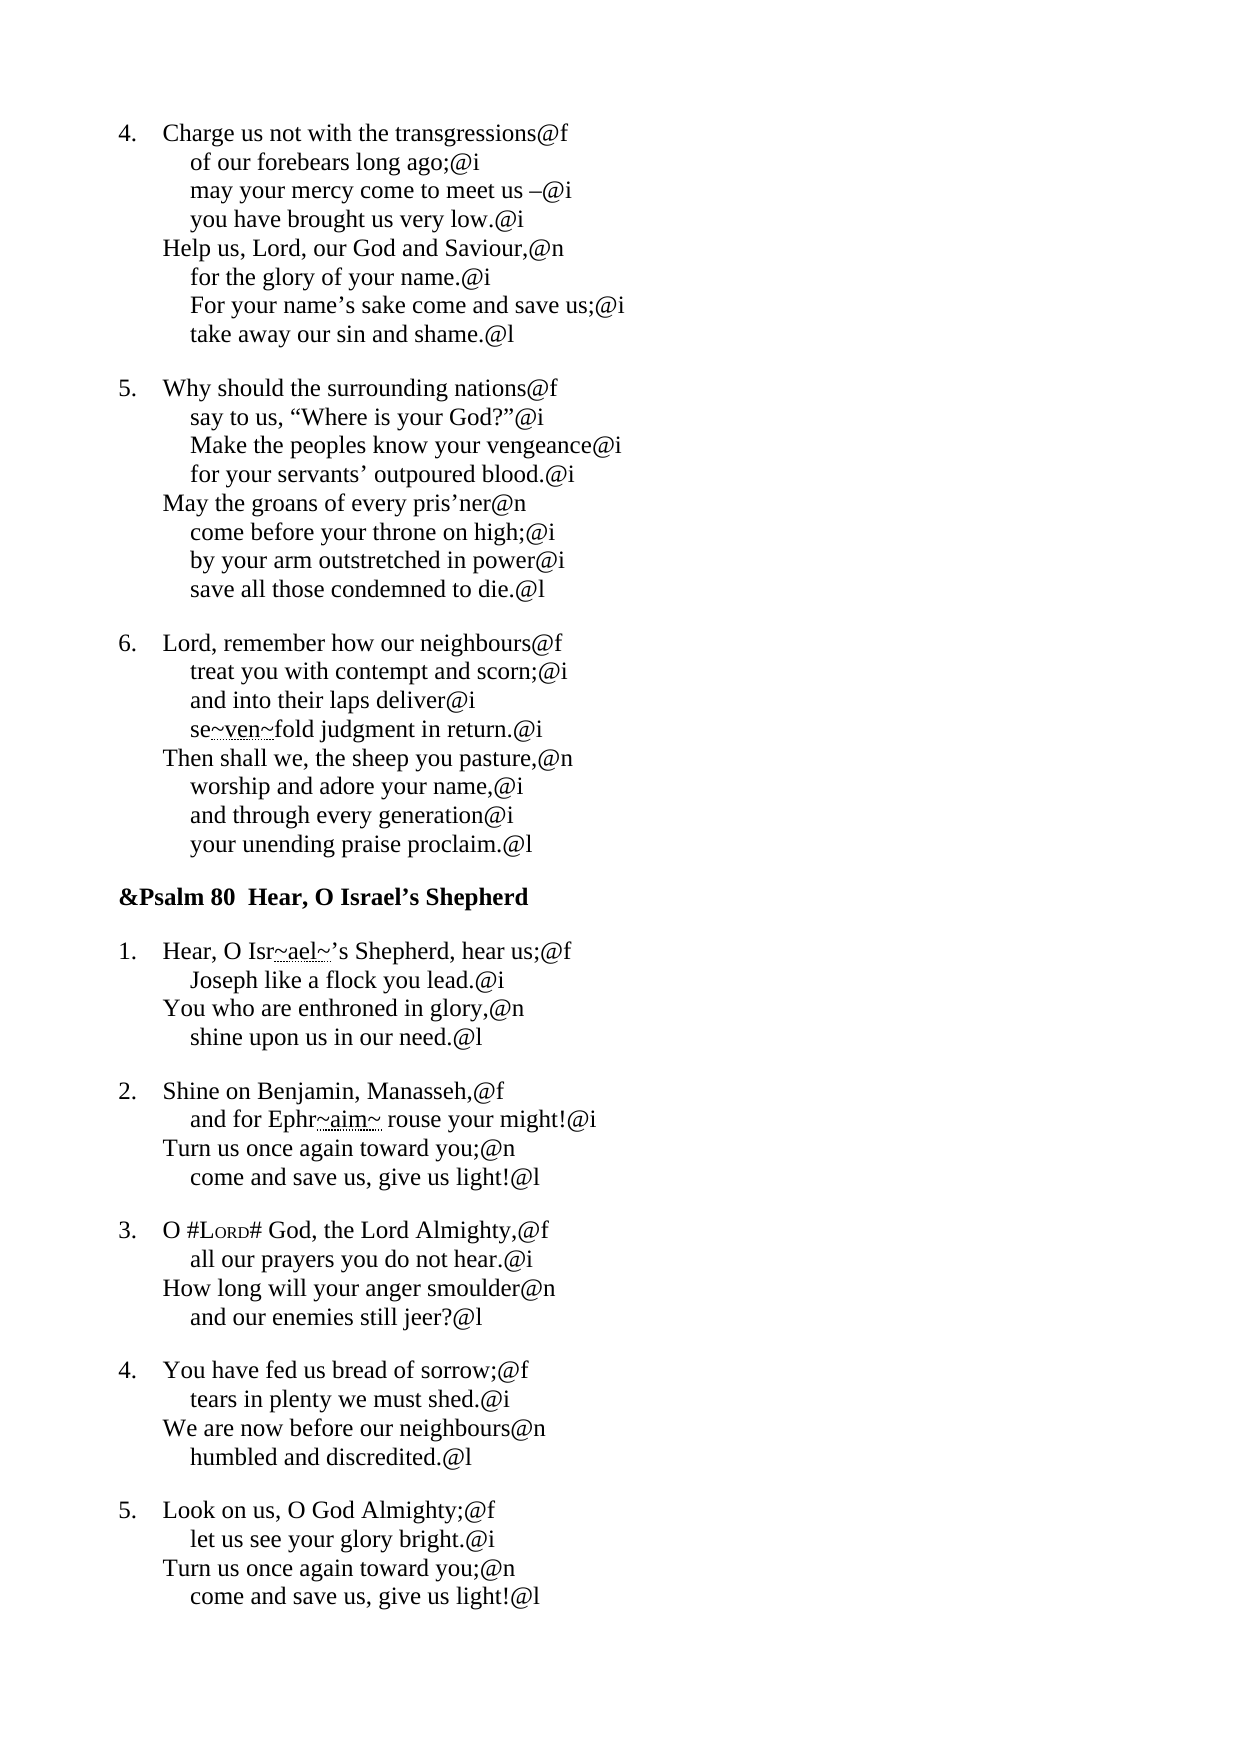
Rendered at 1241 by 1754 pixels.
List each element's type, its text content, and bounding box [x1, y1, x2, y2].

text May the groans of every pris’ner@n [162, 488, 1122, 517]
text For your name’s sake come and save us;@i [171, 291, 1122, 319]
text You who are enthroned in glory,@n [162, 993, 1122, 1022]
text Make the peoples know your vengeance@i [171, 430, 1122, 459]
text come and save us, give us light!@l [171, 1581, 1122, 1610]
text and our enemies still jeer?@l [171, 1302, 1122, 1331]
text for the glory of your name.@i [171, 262, 1122, 291]
text Help us, Lord, our God and Saviour,@n [162, 233, 1122, 262]
text and through every generation@i [171, 800, 1122, 829]
text shine upon us in our need.@l [171, 1022, 1122, 1051]
text How long will your anger smoulder@n [162, 1273, 1122, 1302]
text Turn us once again toward you;@n [162, 1553, 1122, 1581]
text come and save us, give us light!@l [171, 1162, 1122, 1191]
text Joseph like a flock you lead.@i [171, 965, 1122, 993]
text say to us, “Where is your God?”@i [171, 402, 1122, 430]
text 5. Why should the surrounding nations@f [118, 373, 1122, 402]
text your unending praise proclaim.@l [171, 829, 1122, 858]
text save all those condemned to die.@l [171, 574, 1122, 603]
text We are now before our neighbours@n [162, 1413, 1122, 1442]
text all our prayers you do not hear.@i [171, 1244, 1122, 1273]
text 6. Lord, remember how our neighbours@f [118, 628, 1122, 656]
text and for Ephr~aim~ rouse your might!@i [171, 1104, 1122, 1133]
text come before your throne on high;@i [171, 517, 1122, 545]
text 4. Charge us not with the transgressions@f [118, 118, 1122, 147]
text you have brought us very low.@i [171, 204, 1122, 233]
text worship and adore your name,@i [171, 771, 1122, 800]
text 4. You have fed us bread of sorrow;@f [118, 1355, 1122, 1384]
text Then shall we, the sheep you pasture,@n [162, 743, 1122, 771]
text 2. Shine on Benjamin, Manasseh,@f [118, 1076, 1122, 1104]
text let us see your glory bright.@i [171, 1524, 1122, 1553]
subtitle &Psalm 80 Hear, O Israel’s Shepherd [118, 882, 1122, 911]
text may your mercy come to meet us –@i [171, 176, 1122, 204]
text tears in plenty we must shed.@i [171, 1384, 1122, 1413]
text of our forebears long ago;@i [171, 147, 1122, 176]
text treat you with contempt and scorn;@i [171, 656, 1122, 685]
text se~ven~fold judgment in return.@i [171, 714, 1122, 743]
text take away our sin and shame.@l [171, 319, 1122, 348]
text humbled and discredited.@l [171, 1442, 1122, 1470]
text and into their laps deliver@i [171, 685, 1122, 714]
text 1. Hear, O Isr~ael~’s Shepherd, hear us;@f [118, 936, 1122, 965]
text for your servants’ outpoured blood.@i [171, 459, 1122, 488]
text Turn us once again toward you;@n [162, 1133, 1122, 1162]
text 3. O #Lord# God, the Lord Almighty,@f [118, 1216, 1122, 1244]
text by your arm outstretched in power@i [171, 545, 1122, 574]
text 5. Look on us, O God Almighty;@f [118, 1495, 1122, 1524]
